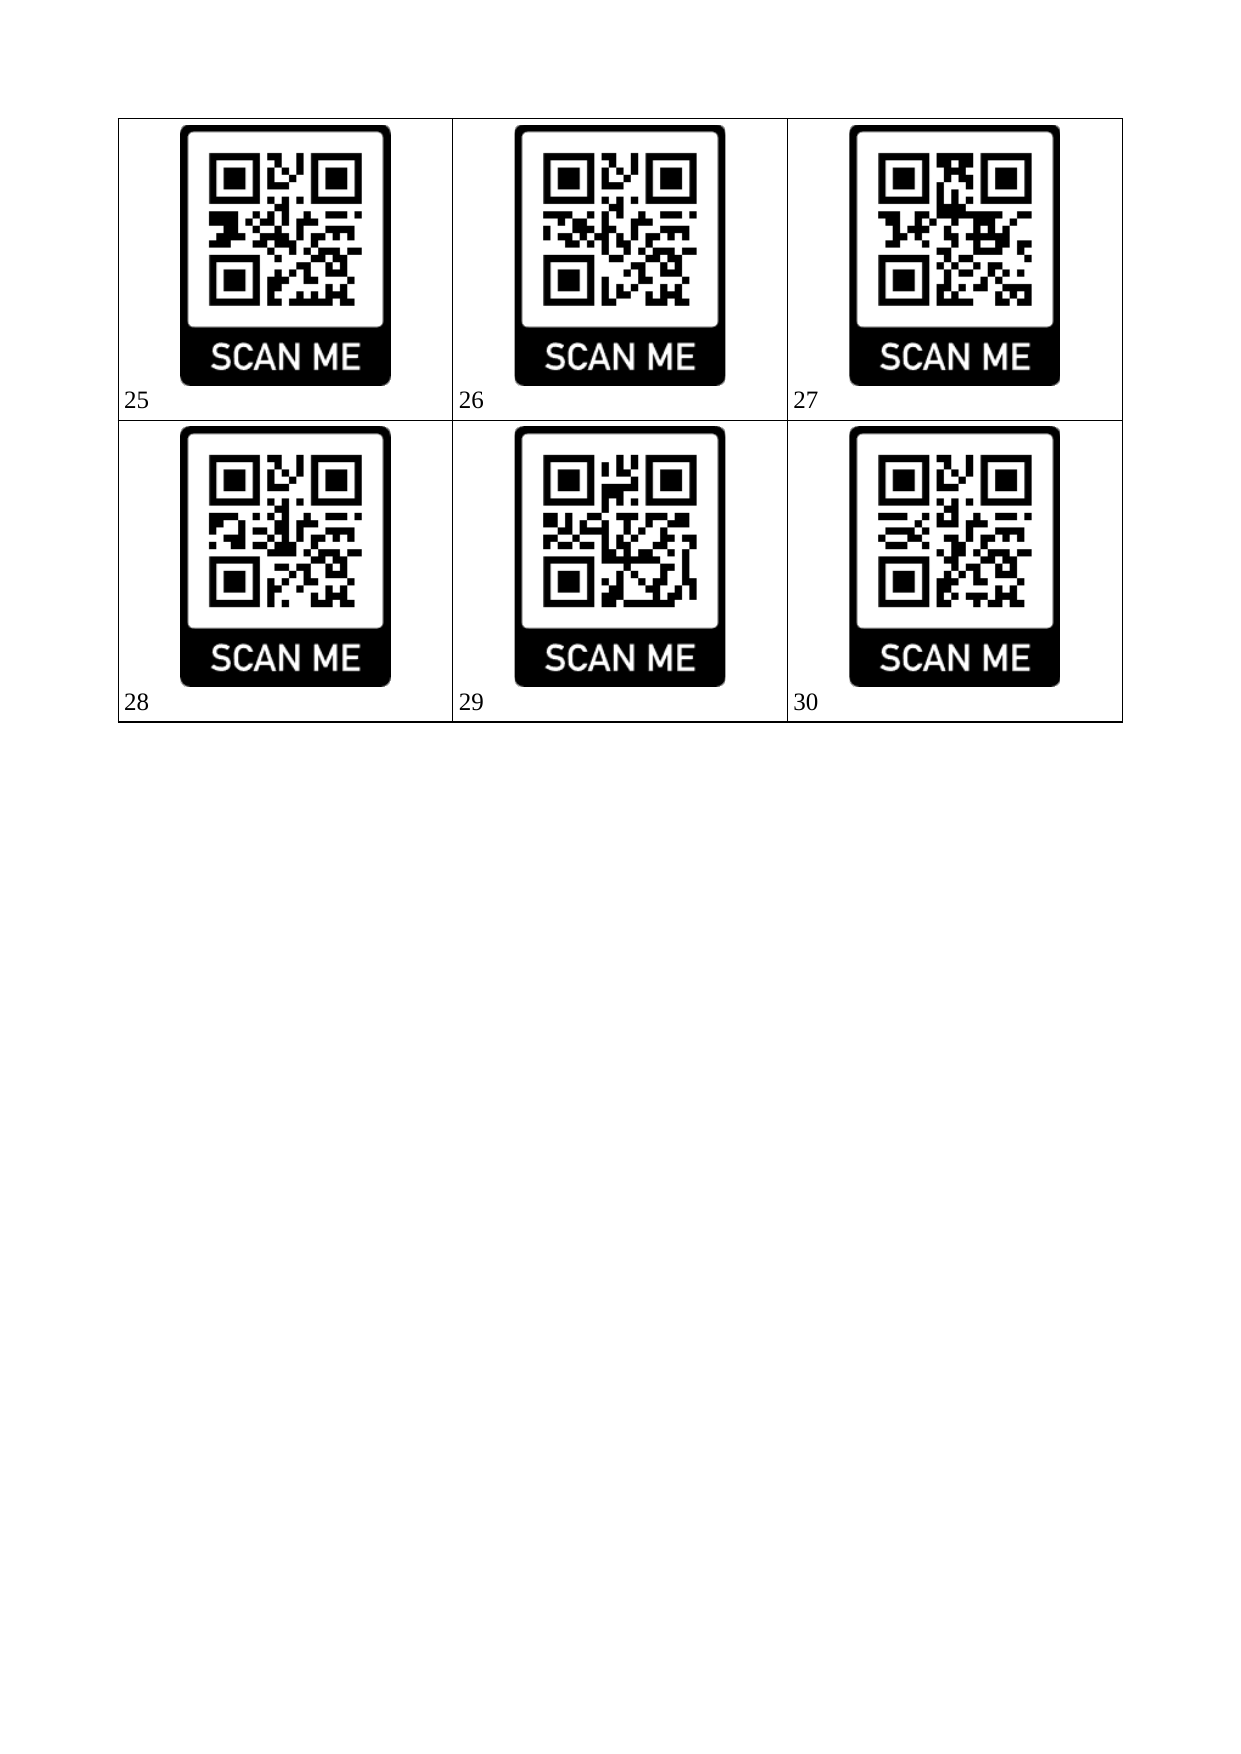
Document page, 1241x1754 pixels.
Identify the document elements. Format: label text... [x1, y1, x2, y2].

picture [180, 426, 391, 687]
table_header 27 [788, 119, 1122, 420]
table_cell 28 [119, 421, 452, 721]
table_header 25 [119, 119, 452, 420]
table_cell 30 [788, 421, 1122, 721]
picture [514, 125, 726, 386]
picture [849, 426, 1060, 687]
table_header 26 [453, 119, 787, 420]
picture [180, 125, 391, 386]
picture [849, 125, 1060, 386]
table_cell 29 [453, 421, 787, 721]
picture [514, 426, 726, 687]
